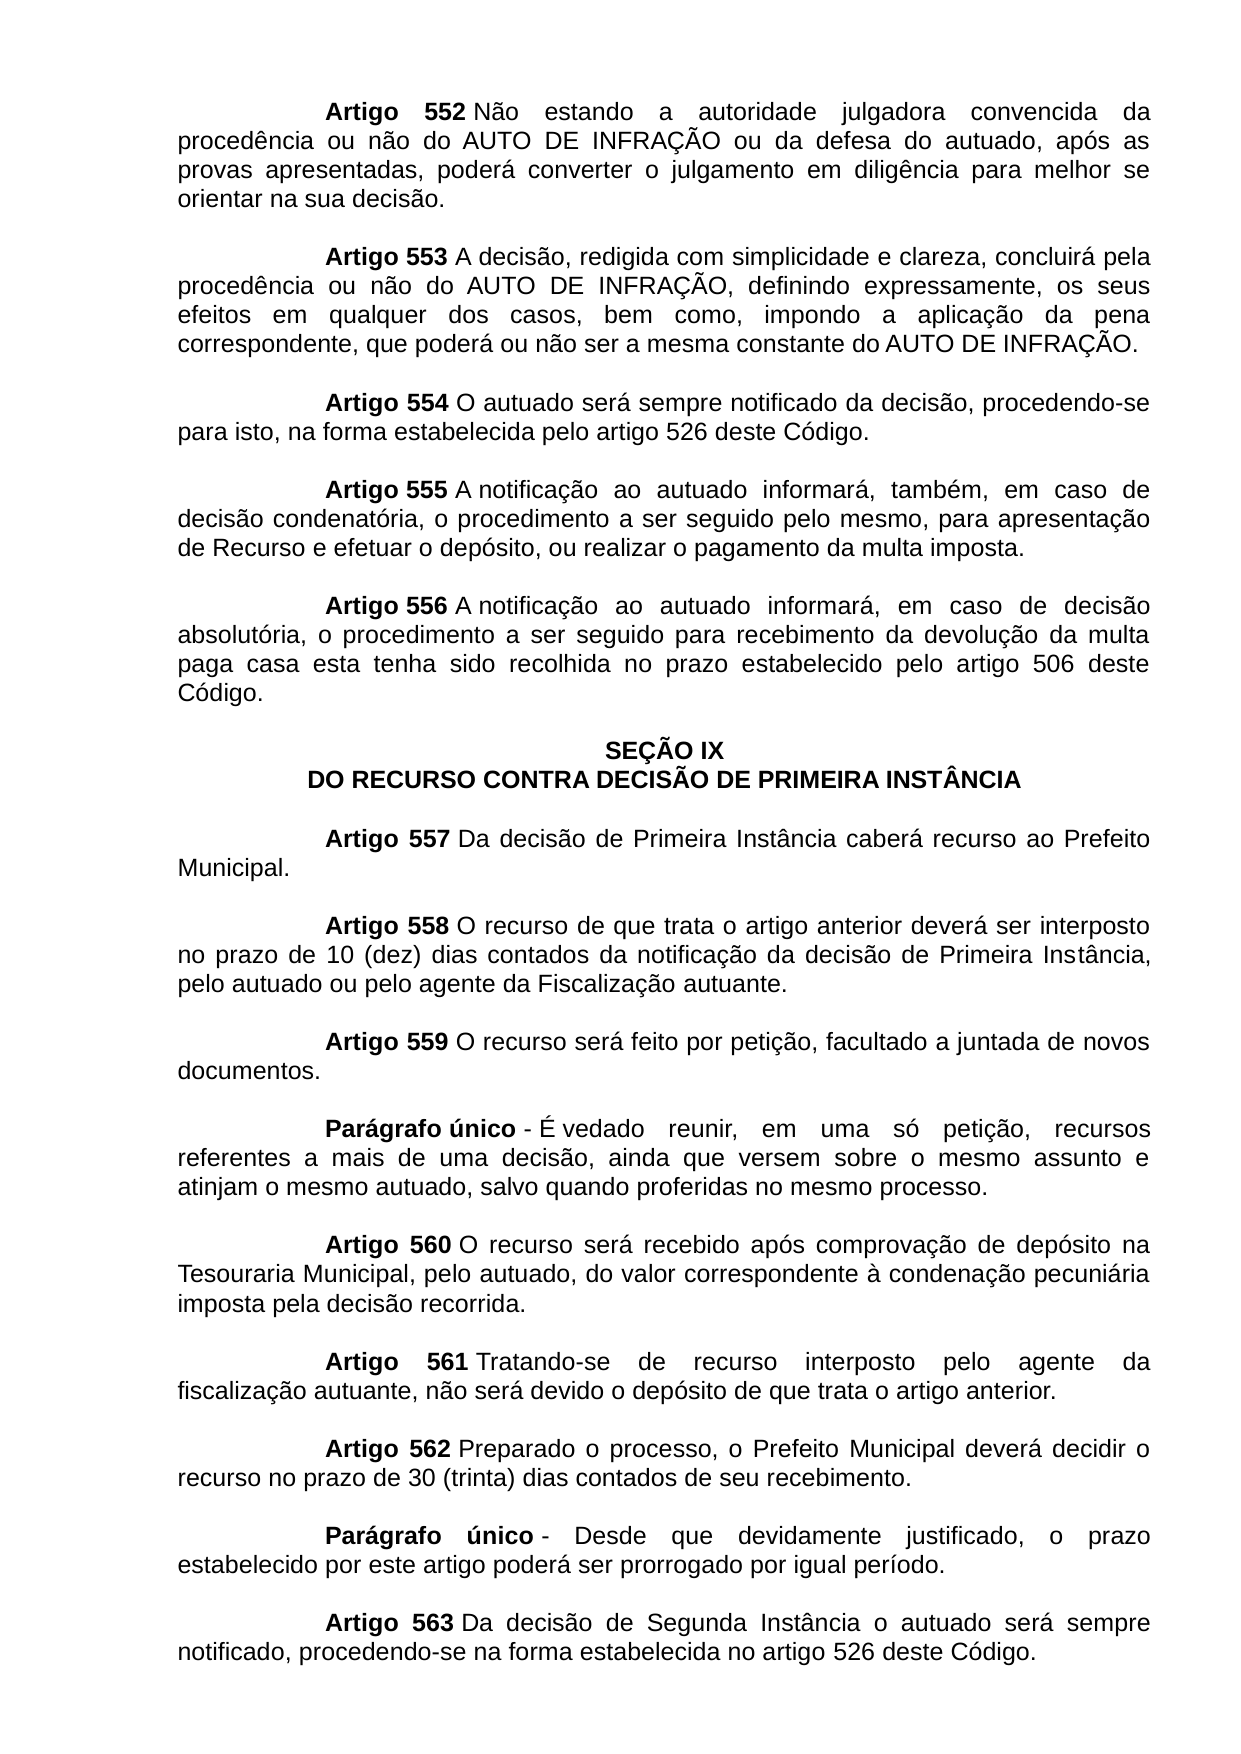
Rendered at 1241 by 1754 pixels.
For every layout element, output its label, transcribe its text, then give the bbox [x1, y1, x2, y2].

text Artigo 560 O recurso será recebido após comprovação de depósito na Tesouraria Mu­nicipal, pelo autuado, do valor correspondente à condenação pecuniária imposta pela decisão recorrida. [177, 1230, 1152, 1317]
text Parágrafo único - Desde que devidamente justificado, o prazo estabelecido por este artigo poderá ser prorrogado por igual período. [177, 1521, 1152, 1579]
text Artigo 563 Da decisão de Segunda Instância o autuado será sempre notificado, procedendo-se na forma estabelecida no artigo 526 deste Código. [177, 1608, 1152, 1666]
text Parágrafo único - É vedado reunir, em uma só petição, recursos referentes a mais de uma decisão, ainda que versem sobre o mesmo assunto e atinjam o mesmo autuado, salvo quando proferidas no mesmo processo. [177, 1114, 1152, 1201]
text Artigo 561 Tratando-se de recurso interposto pelo agente da fiscalização autuante, não será devido o depósito de que trata o artigo anterior. [177, 1347, 1152, 1405]
text Artigo 552 Não estando a autoridade julgadora convencida da procedência ou não do AUTO DE INFRAÇÃO ou da defesa do autuado, após as provas apresentadas, poderá converter o julgamento em diligência para melhor se orientar na sua decisão. [177, 97, 1152, 213]
text Artigo 554 O autuado será sempre notificado da decisão, procedendo-se para isto, na forma estabelecida pelo artigo 526 deste Código. [177, 387, 1152, 446]
text Artigo 558 O recurso de que trata o artigo anterior deverá ser interposto no pra­zo de 10 (dez) dias contados da notificação da decisão de Primeira Ins­tância, pelo autuado ou pelo agente da Fiscalização autuante. [177, 911, 1152, 998]
text Artigo 555 A notificação ao autuado informará, também, em caso de decisão condenatória, o procedimento a ser seguido pelo mesmo, para apresentação de Recurso e efetuar o depósito, ou realizar o pagamento da multa imposta. [177, 475, 1152, 562]
text Artigo 562 Preparado o processo, o Prefeito Municipal deverá decidir o recurso no prazo de 30 (trinta) dias contados de seu recebimento. [177, 1434, 1152, 1492]
text Artigo 556 A notificação ao autuado informará, em caso de decisão absolutória, o procedimento a ser seguido para recebimento da devolução da multa paga casa esta tenha sido recolhida no prazo estabelecido pelo artigo 506 deste Código. [177, 591, 1152, 707]
text Artigo 559 O recurso será feito por petição, facultado a juntada de novos documentos. [177, 1027, 1152, 1085]
text SEÇÃO IX [177, 736, 1152, 765]
text Artigo 553 A decisão, redigida com simplicidade e clareza, concluirá pela procedência ou não do AUTO DE INFRAÇÃO, definindo expressamente, os seus efeitos em qualquer dos casos, bem como, impondo a aplicação da pena correspondente, que poderá ou não ser a mesma constante do AUTO DE INFRAÇÃO. [177, 242, 1152, 358]
text Artigo 557 Da decisão de Primeira Instância caberá recurso ao Prefeito Municipal. [177, 823, 1152, 882]
text DO RECURSO CONTRA DECISÃO DE PRIMEIRA INSTÂNCIA [177, 765, 1152, 794]
